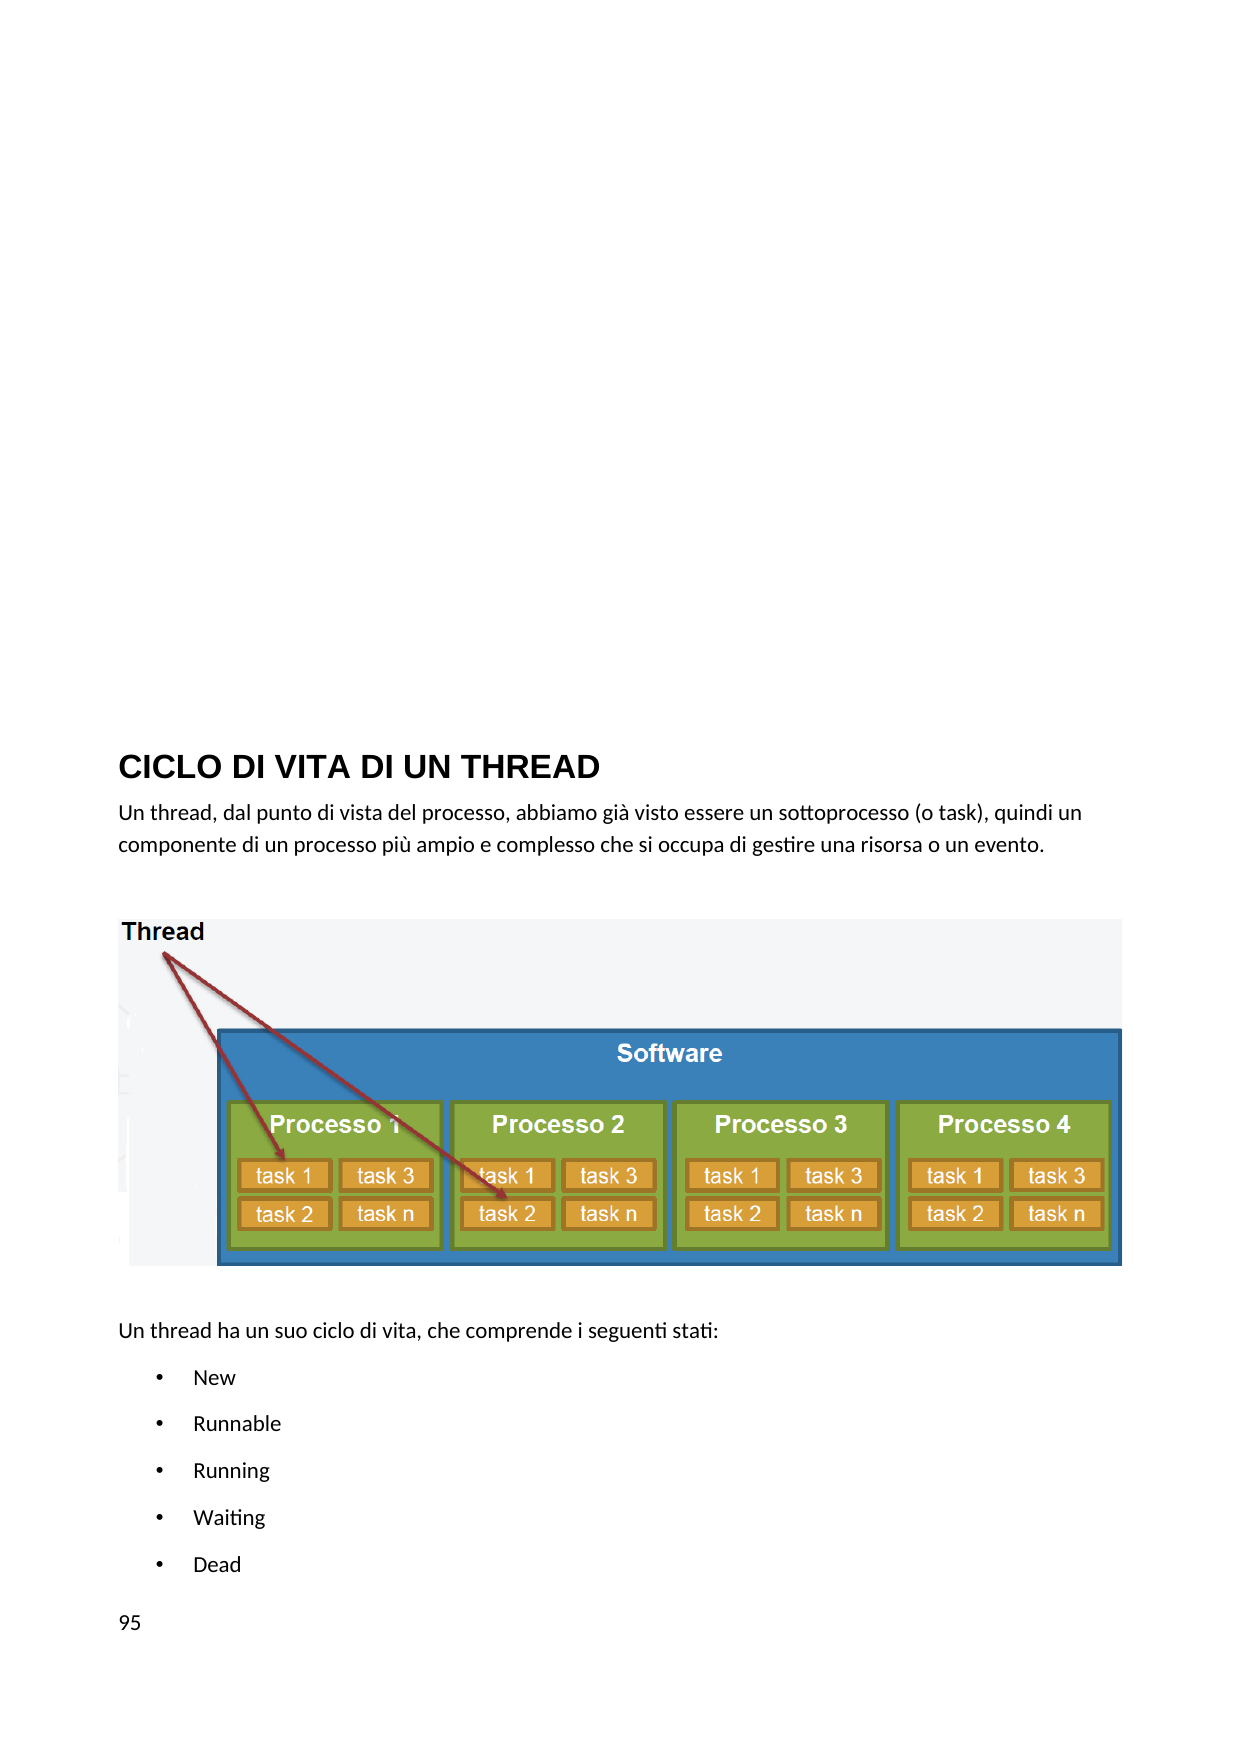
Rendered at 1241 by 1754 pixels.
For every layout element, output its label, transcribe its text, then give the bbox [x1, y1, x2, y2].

picture [118, 919, 1123, 1266]
list Dead [156, 1550, 1122, 1578]
list Waiting [156, 1503, 1122, 1531]
subtitle CICLO DI VITA DI UN THREAD [118, 747, 1122, 786]
list New [156, 1363, 1122, 1391]
list Runnable [156, 1409, 1122, 1438]
list Running [156, 1456, 1122, 1484]
text Un thread ha un suo ciclo di vita, che comprende i seguenti stati: [118, 1316, 1122, 1344]
text Un thread, dal punto di vista del processo, abbiamo già visto essere un sottoprocesso (o task), quindi un componente di un processo più ampio e complesso che si occupa di gestire una risorsa o un evento. [118, 798, 1122, 858]
